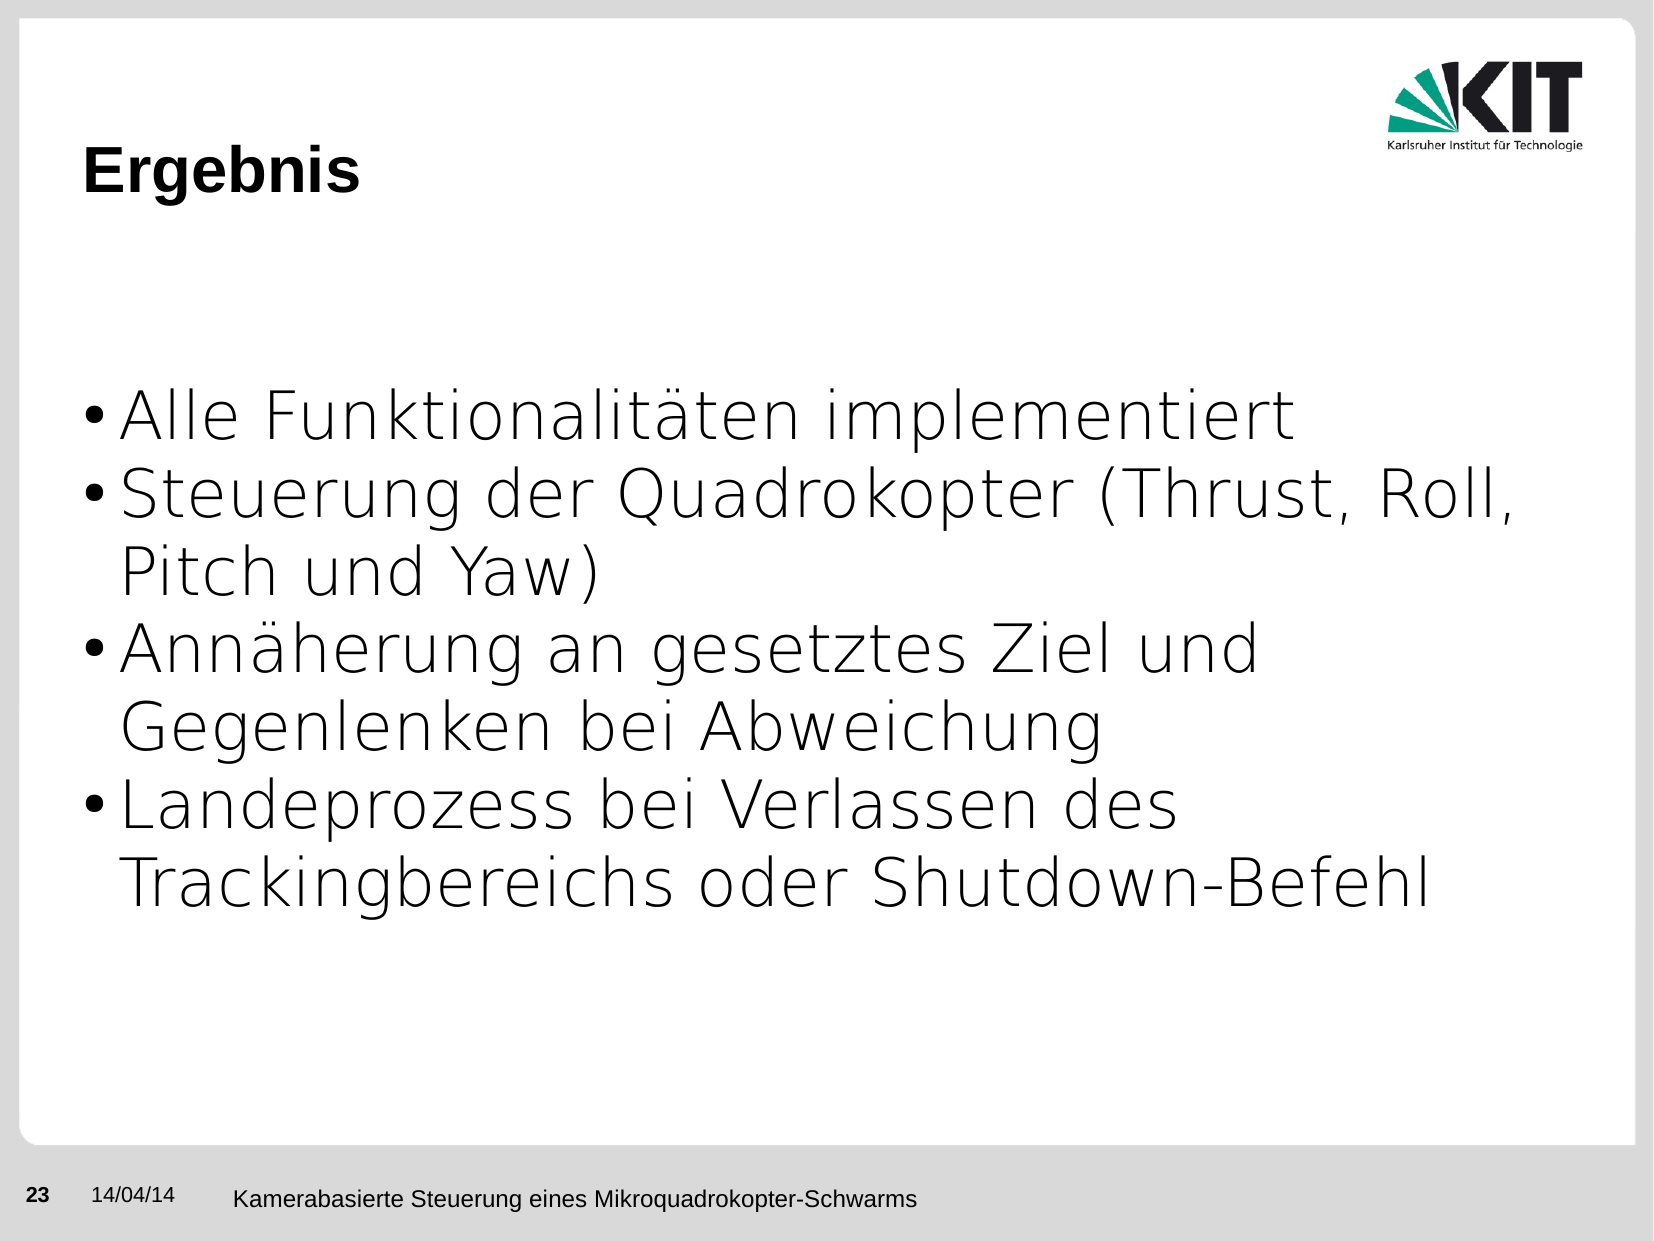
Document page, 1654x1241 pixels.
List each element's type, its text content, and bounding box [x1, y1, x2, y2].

title Ergebnis [82, 49, 1571, 257]
picture [0, 0, 1654, 1241]
subtitle Alle Funktionalitäten implementiert Steuerung der Quadrokopter (Thrust, Roll, Pitch und Yaw) Annäherung an gesetztes Ziel und Gegenlenken bei Abweichung Landeprozess bei Verlassen des Trackingbereichs oder Shutdown-Befehl [82, 290, 1571, 1010]
